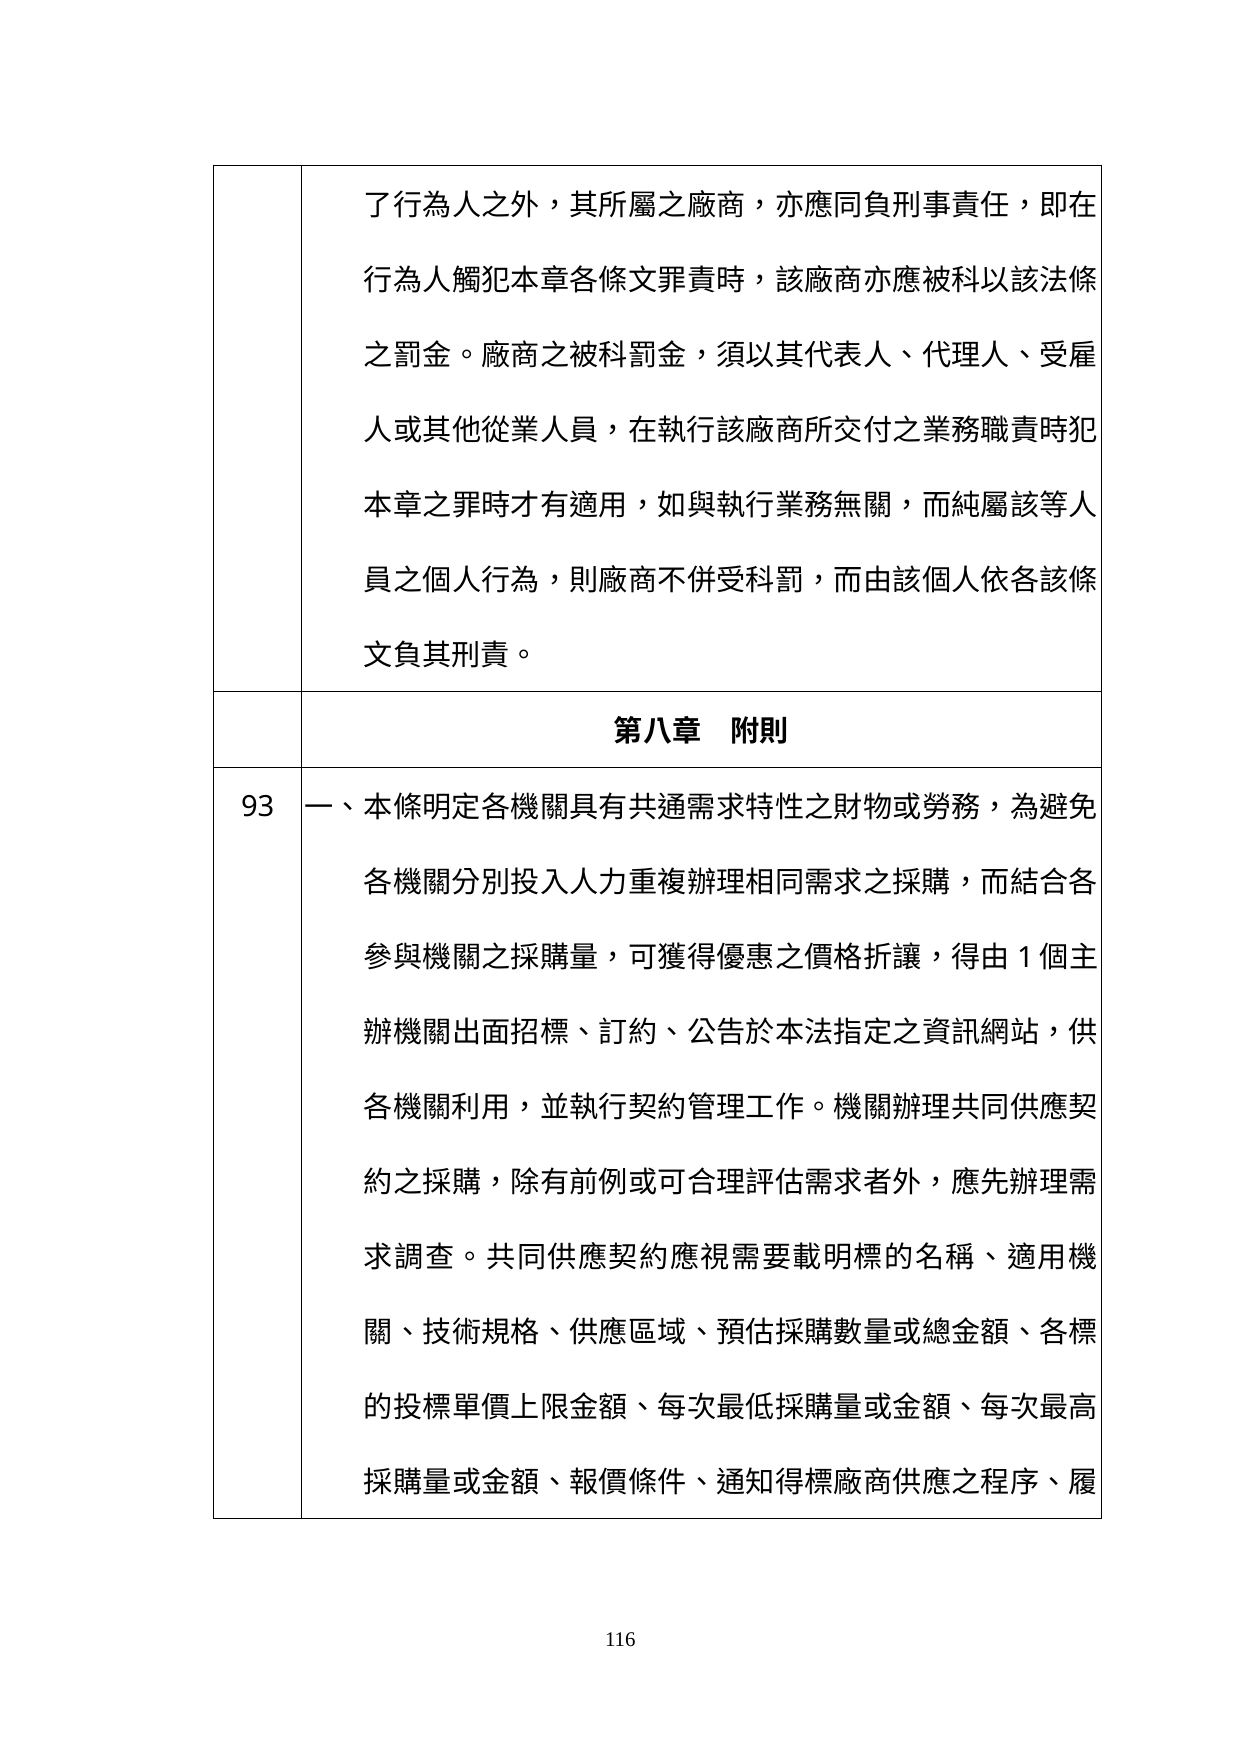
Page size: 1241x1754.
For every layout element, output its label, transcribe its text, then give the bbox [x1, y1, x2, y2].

table_cell 第八章 附則 [302, 692, 1101, 767]
table_cell 本條明定各機關具有共通需求特性之財物或勞務，為避免各機關分別投入人力重複辦理相同需求之採購，而結合各參與機關之採購量，可獲得優惠之價格折讓，得由1個主辦機關出面招標、訂約、公告於本法指定之資訊網站，供各機關利用，並執行契約管理工作。機關辦理共同供應契約之採購，除有前例或可合理評估需求者外，應先辦理需求調查。共同供應契約應視需要載明標的名稱、適用機關、技術規格、供應區域、預估採購數量或總金額、各標的投標單價上限金額、每次最低採購量或金額、每次最高採購量或金額、報價條件、通知得標廠商供應之程序、履 [302, 768, 1101, 1518]
table_cell 93 [214, 768, 301, 1518]
table_cell 了行為人之外，其所屬之廠商，亦應同負刑事責任，即在行為人觸犯本章各條文罪責時，該廠商亦應被科以該法條之罰金。廠商之被科罰金，須以其代表人、代理人、受雇人或其他從業人員，在執行該廠商所交付之業務職責時犯本章之罪時才有適用，如與執行業務無關，而純屬該等人員之個人行為，則廠商不併受科罰，而由該個人依各該條文負其刑責。 [302, 166, 1101, 691]
table_cell [214, 166, 301, 691]
table_cell [214, 692, 301, 767]
